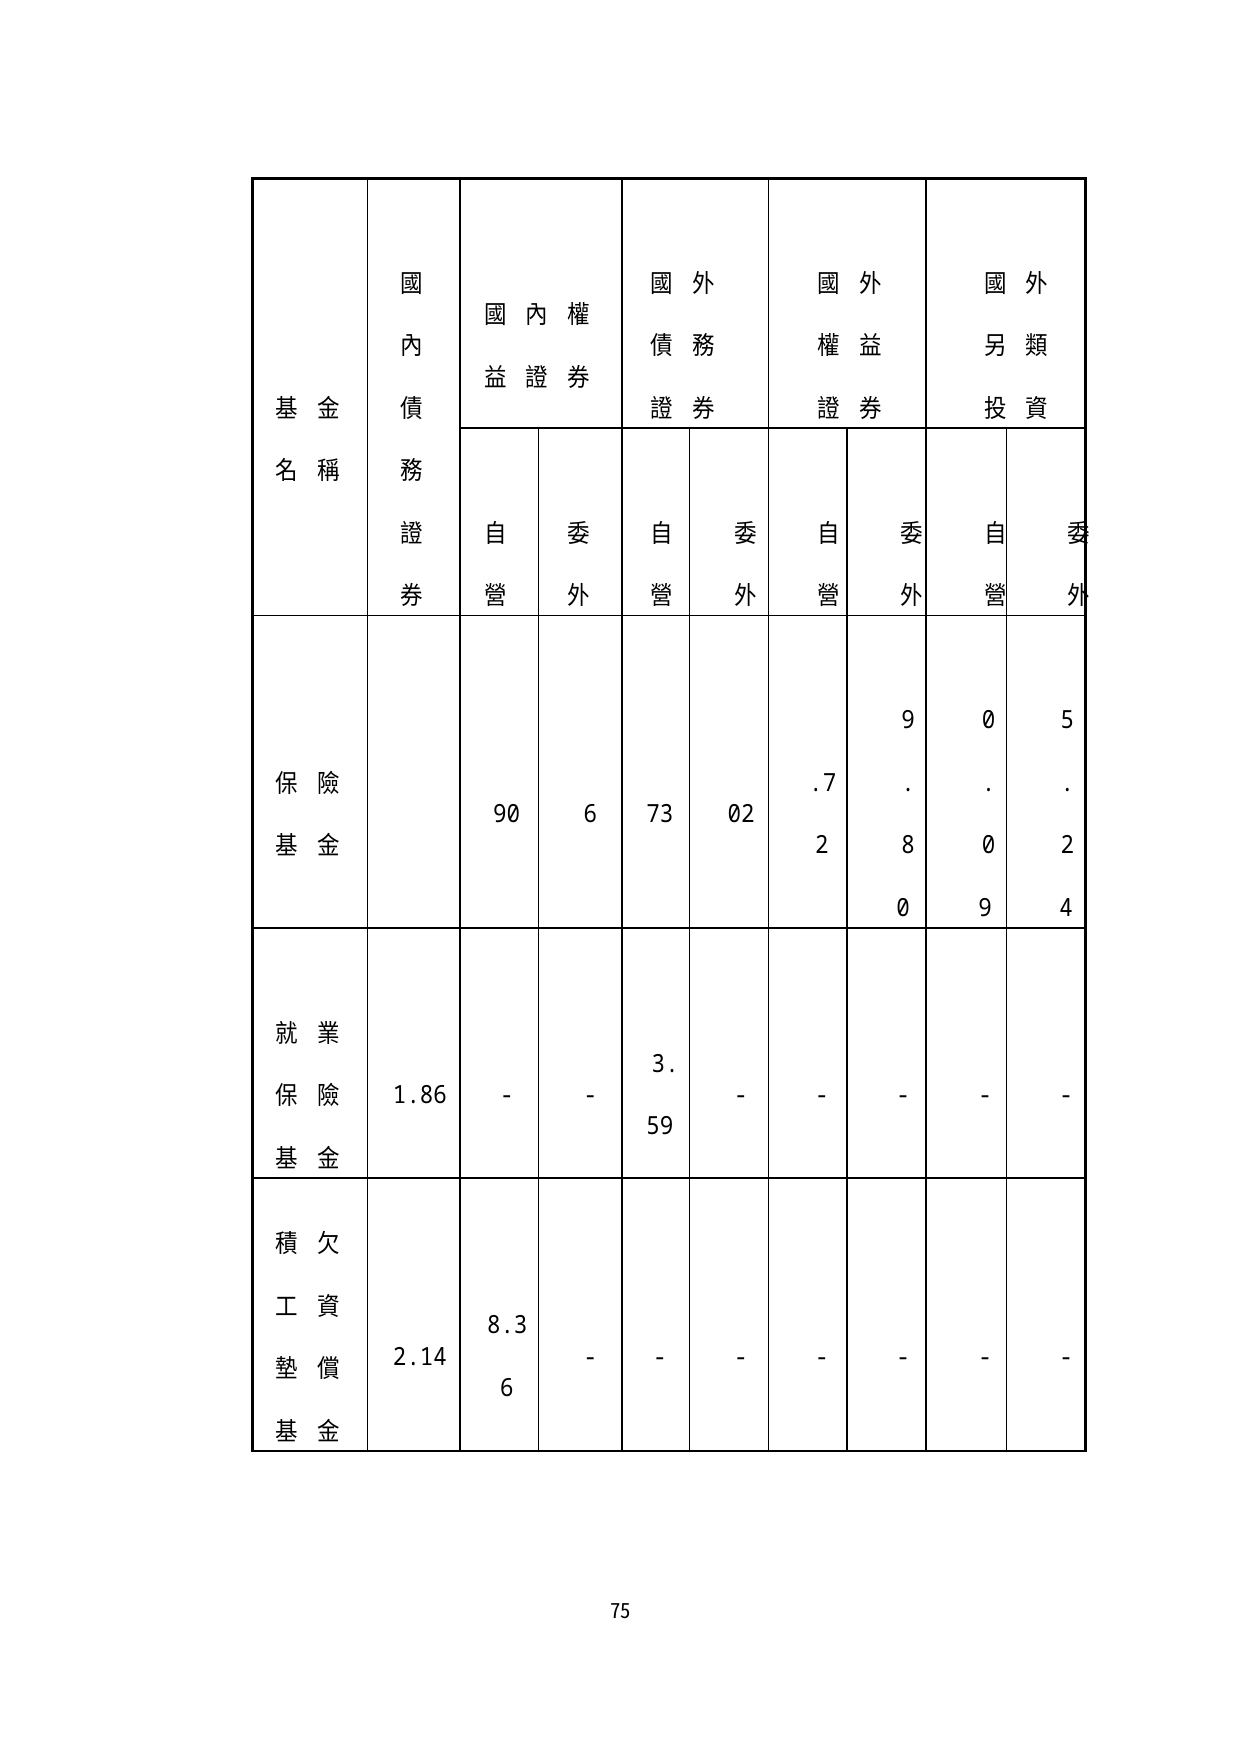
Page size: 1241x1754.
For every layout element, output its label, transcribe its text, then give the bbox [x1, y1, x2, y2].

table_cell 自營 [623, 429, 689, 615]
table_cell - [769, 1179, 846, 1450]
table_header 國外另類投資 [927, 180, 1084, 427]
table_cell 5.24 [1007, 616, 1084, 927]
table_cell - [1007, 929, 1084, 1177]
table_cell - [623, 1179, 689, 1450]
table_cell - [539, 929, 621, 1177]
table_cell 73 [623, 616, 689, 927]
table_cell 積欠工資墊償基金 [254, 1179, 367, 1450]
table_cell 3.59 [623, 929, 689, 1177]
table_cell 0.09 [927, 616, 1006, 927]
table_cell 就業保險基金 [254, 929, 367, 1177]
table_cell 委外 [690, 429, 768, 615]
table_cell 9.80 [848, 616, 925, 927]
table_cell - [690, 929, 768, 1177]
table_cell - [690, 1179, 768, 1450]
table_cell 自營 [461, 429, 538, 615]
table_header 國內債務證券 [368, 180, 459, 615]
table_cell 自營 [927, 429, 1006, 615]
table_header 國外權益證券 [769, 180, 925, 427]
table_cell 02 [690, 616, 768, 927]
table_cell 90 [461, 616, 538, 927]
table_cell .72 [769, 616, 846, 927]
table_header 國內權益證券 [461, 180, 621, 427]
table_cell 委外 [848, 429, 925, 615]
table_cell - [927, 1179, 1006, 1450]
table_cell - [1007, 1179, 1084, 1450]
table_cell - [461, 929, 538, 1177]
table_cell 1.86 [368, 929, 459, 1177]
table_header 基金名稱 [254, 180, 367, 615]
table_cell 8.36 [461, 1179, 538, 1450]
table_cell 6 [539, 616, 621, 927]
table_cell 委外 [1007, 429, 1084, 615]
table_cell - [539, 1179, 621, 1450]
table_header 國外債務證券 [623, 180, 768, 427]
table_cell [368, 616, 459, 927]
table_cell - [927, 929, 1006, 1177]
table_cell 委外 [539, 429, 621, 615]
table_cell 自營 [769, 429, 846, 615]
table_cell - [848, 929, 925, 1177]
table_cell 2.14 [368, 1179, 459, 1450]
table_cell 保險基金 [254, 616, 367, 927]
table_cell - [848, 1179, 925, 1450]
table_cell - [769, 929, 846, 1177]
